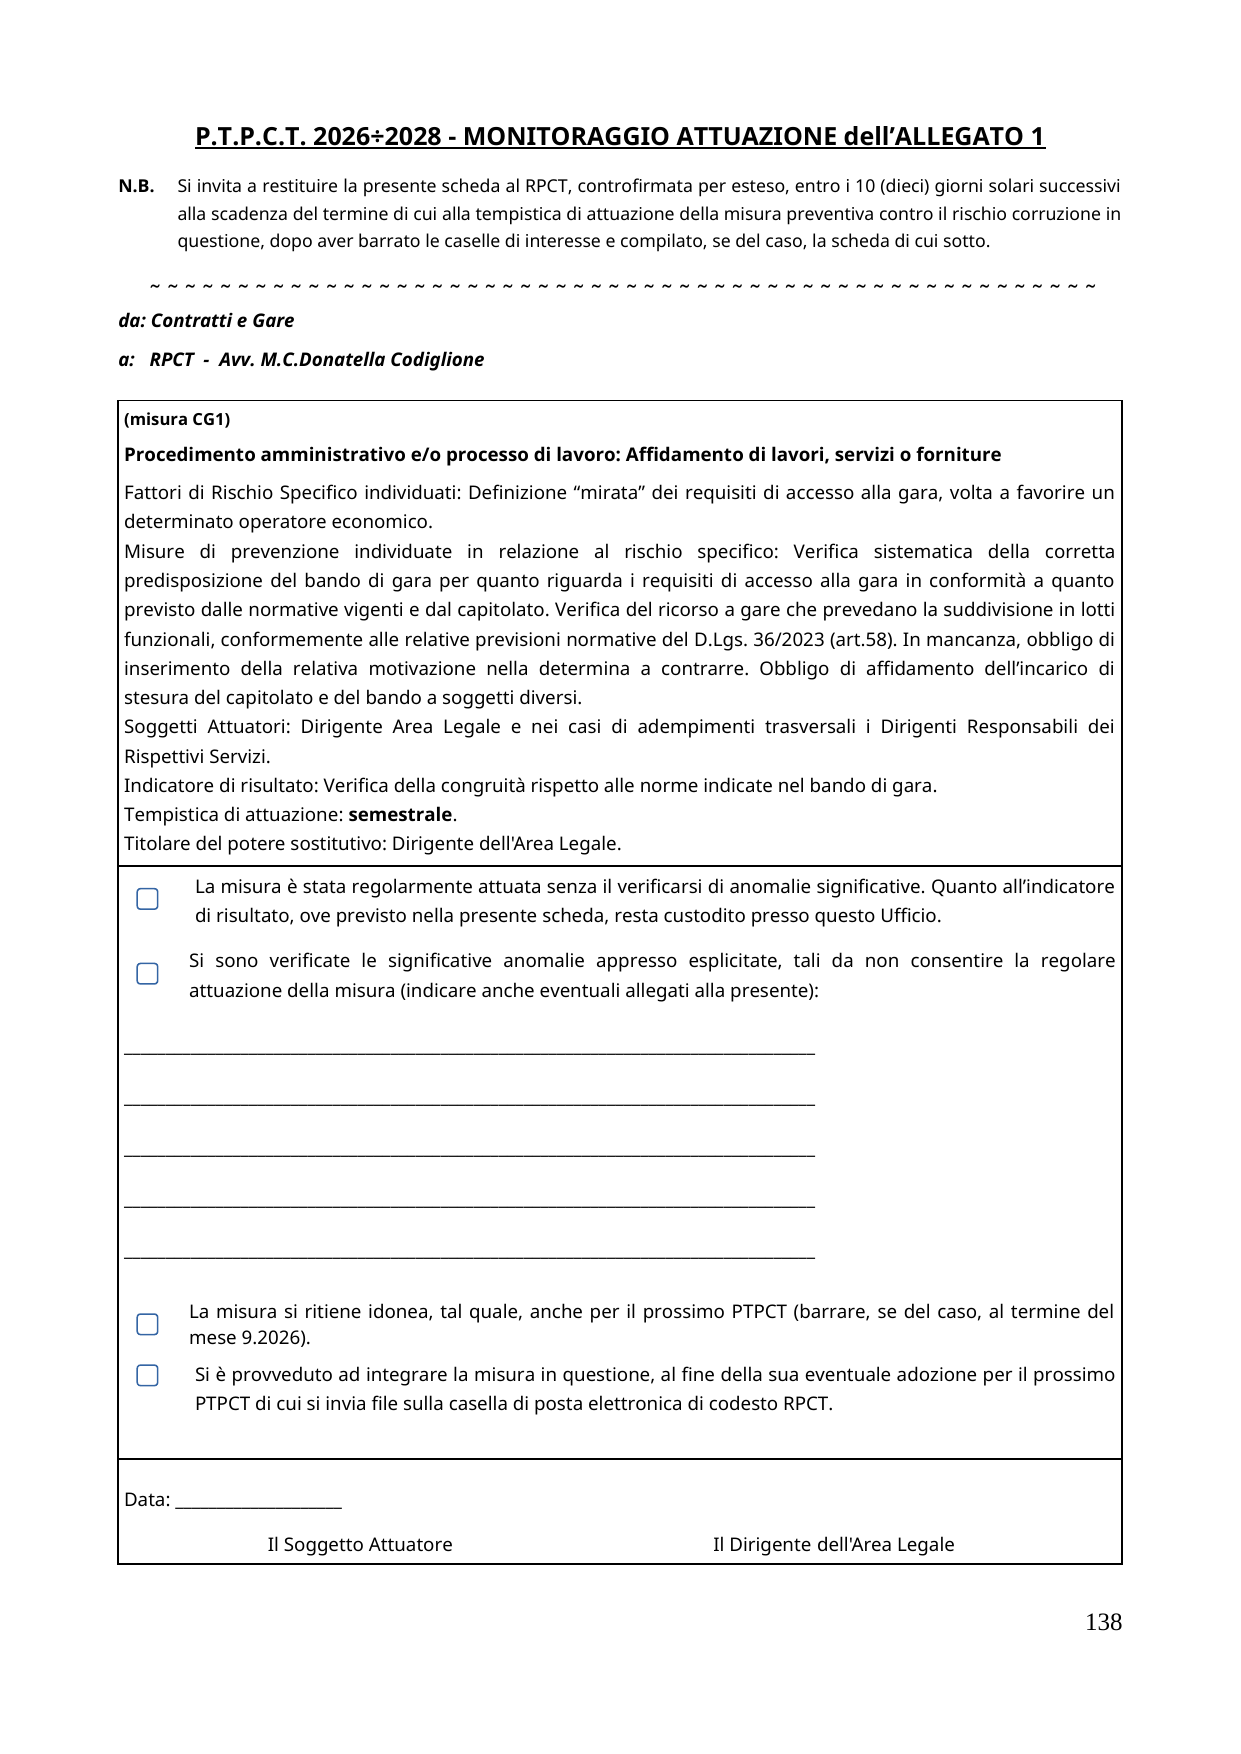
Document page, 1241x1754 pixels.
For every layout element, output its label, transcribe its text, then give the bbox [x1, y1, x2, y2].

table_header (misura CG1) Procedimento amministrativo e/o processo di lavoro: Affidamento di lavori, servizi o forniture Fattori di Rischio Specifico individuati: Definizione “mirata” dei requisiti di accesso alla gara, volta a favorire un determinato operatore economico. Misure di prevenzione individuate in relazione al rischio specifico: Verifica sistematica della corretta predisposizione del bando di gara per quanto riguarda i requisiti di accesso alla gara in conformità a quanto previsto dalle normative vigenti e dal capitolato. Verifica del ricorso a gare che prevedano la suddivisione in lotti funzionali, conformemente alle relative previsioni normative del D.Lgs. 36/2023 (art.58). In mancanza, obbligo di inserimento della relativa motivazione nella determina a contrarre. Obbligo di affidamento dell’incarico di stesura del capitolato e del bando a soggetti diversi. Soggetti Attuatori: Dirigente Area Legale e nei casi di adempimenti trasversali i Dirigenti Responsabili dei Rispettivi Servizi. Indicatore di risultato: Verifica della congruità rispetto alle norme indicate nel bando di gara. Tempistica di attuazione: semestrale. Titolare del potere sostitutivo: Dirigente dell'Area Legale. [119, 401, 1121, 865]
table_cell La misura è stata regolarmente attuata senza il verificarsi di anomalie significative. Quanto all’indicatore di risultato, ove previsto nella presente scheda, resta custodito presso questo Ufficio. Si sono verificate le significative anomalie appresso esplicitate, tali da non consentire la regolare attuazione della misura (indicare anche eventuali allegati alla presente): ___________________________________________________________________________________ ___________________________________________________________________________________ ___________________________________________________________________________________ ___________________________________________________________________________________ ___________________________________________________________________________________ La misura si ritiene idonea, tal quale, anche per il prossimo PTPCT (barrare, se del caso, al termine del mese 9.2026). Si è provveduto ad integrare la misura in questione, al fine della sua eventuale adozione per il prossimo PTPCT di cui si invia file sulla casella di posta elettronica di codesto RPCT. [119, 867, 1121, 1458]
text a: RPCT - Avv. M.C.Donatella Codiglione [118, 346, 1122, 371]
table_cell Data: ____________________ Il Soggetto Attuatore Il Dirigente dell'Area Legale [119, 1460, 1121, 1562]
text ˷ ˷ ˷ ˷ ˷ ˷ ˷ ˷ ˷ ˷ ˷ ˷ ˷ ˷ ˷ ˷ ˷ ˷ ˷ ˷ ˷ ˷ ˷ ˷ ˷ ˷ ˷ ˷ ˷ ˷ ˷ ˷ ˷ ˷ ˷ ˷ ˷ ˷ ˷ ˷ ˷ ˷ ˷ ˷ ˷ ˷ ˷ ˷ ˷ ˷ ˷ ˷ ˷ ˷ [118, 257, 1122, 291]
text N.B. Si invita a restituire la presente scheda al RPCT, controfirmata per esteso, entro i 10 (dieci) giorni solari successivi alla scadenza del termine di cui alla tempistica di attuazione della misura preventiva contro il rischio corruzione in questione, dopo aver barrato le caselle di interesse e compilato, se del caso, la scheda di cui sotto. [118, 173, 1122, 253]
text P.T.P.C.T. 2026÷2028 - MONITORAGGIO ATTUAZIONE dell’ALLEGATO 1 [118, 118, 1122, 152]
text da: Contratti e Gare [118, 308, 1122, 333]
